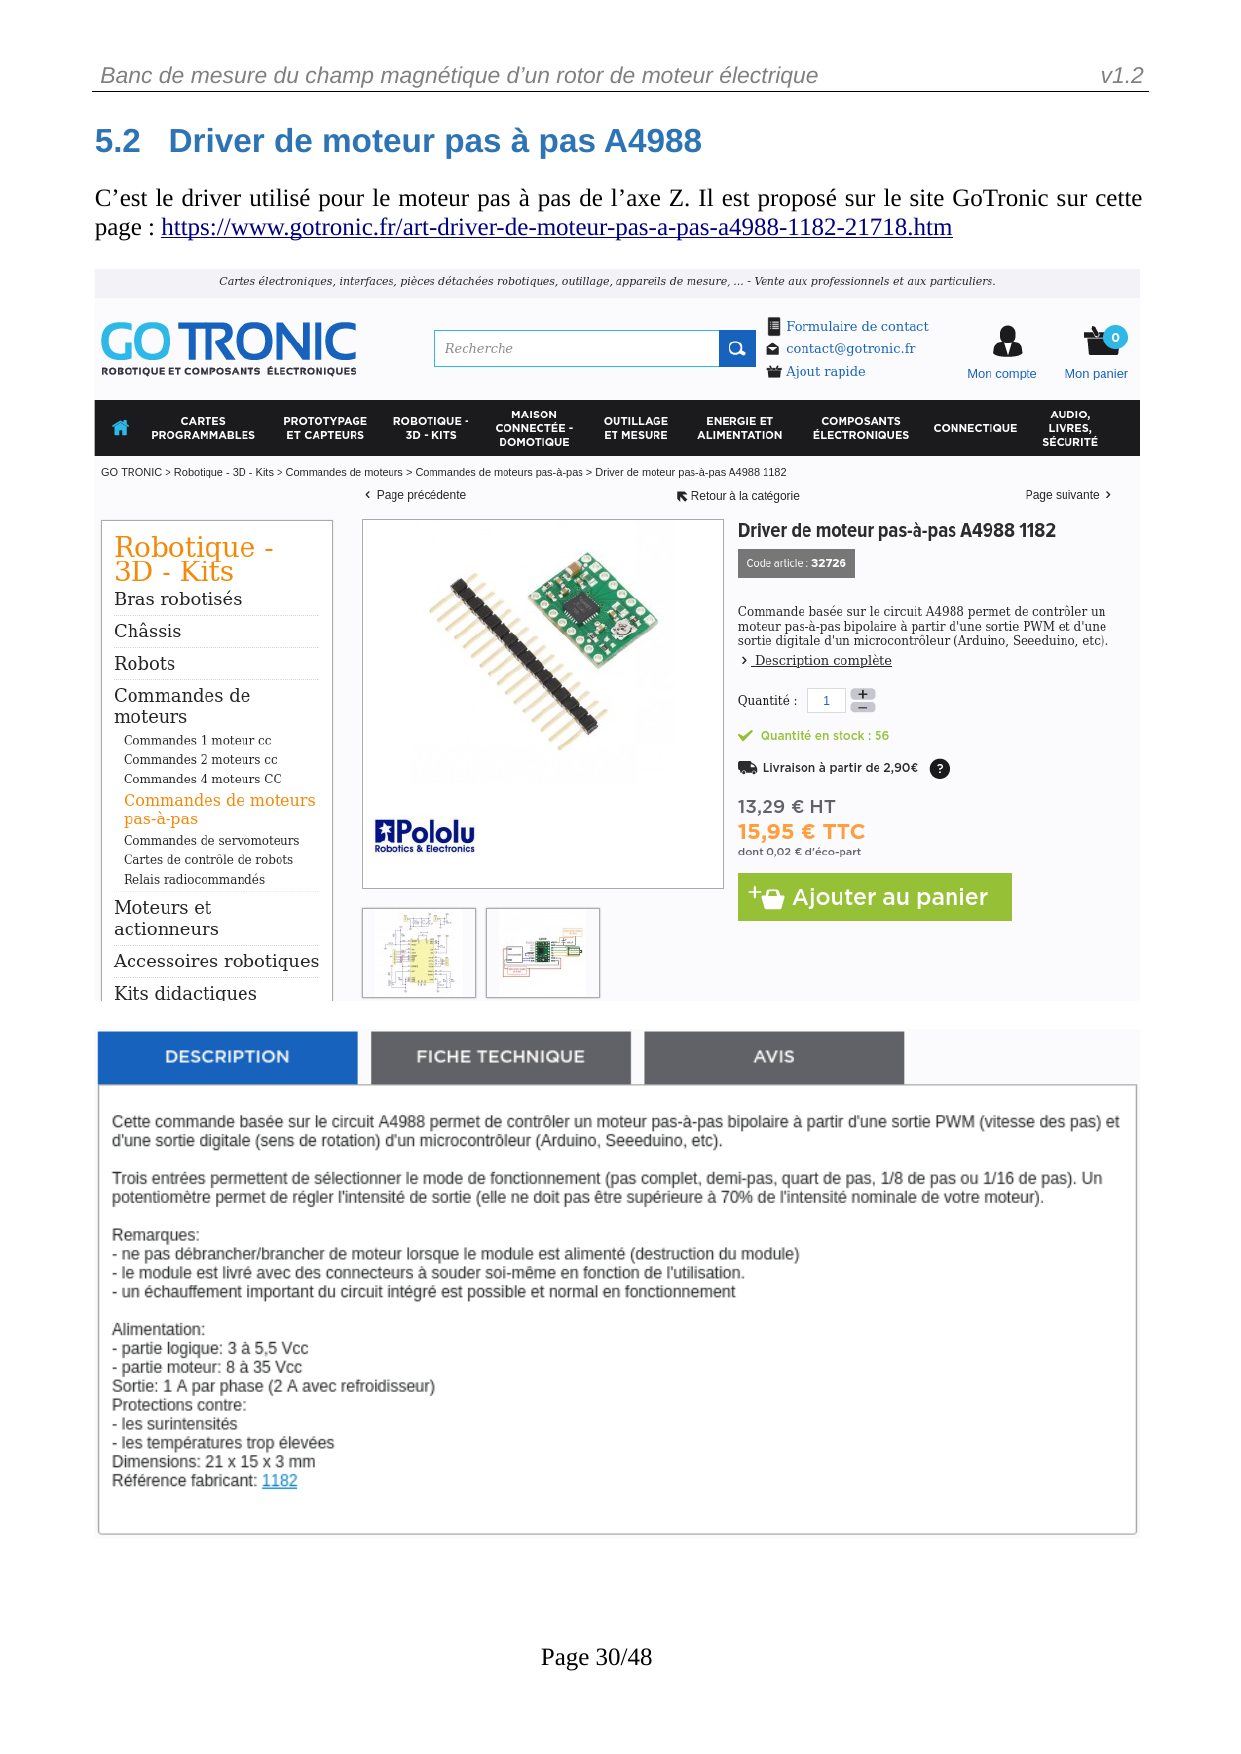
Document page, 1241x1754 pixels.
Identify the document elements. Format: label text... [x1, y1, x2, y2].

picture [94, 269, 1140, 1001]
text C’est le driver utilisé pour le moteur pas à pas de l’axe Z. Il est proposé sur le site GoTronic sur cette page : https://www.gotronic.fr/art-driver-de-moteur-pas-a-pas-a4988-1182-21718.htm [94, 183, 1146, 240]
picture [94, 1029, 1140, 1539]
subtitle Driver de moteur pas à pas A4988 [94, 121, 1146, 159]
